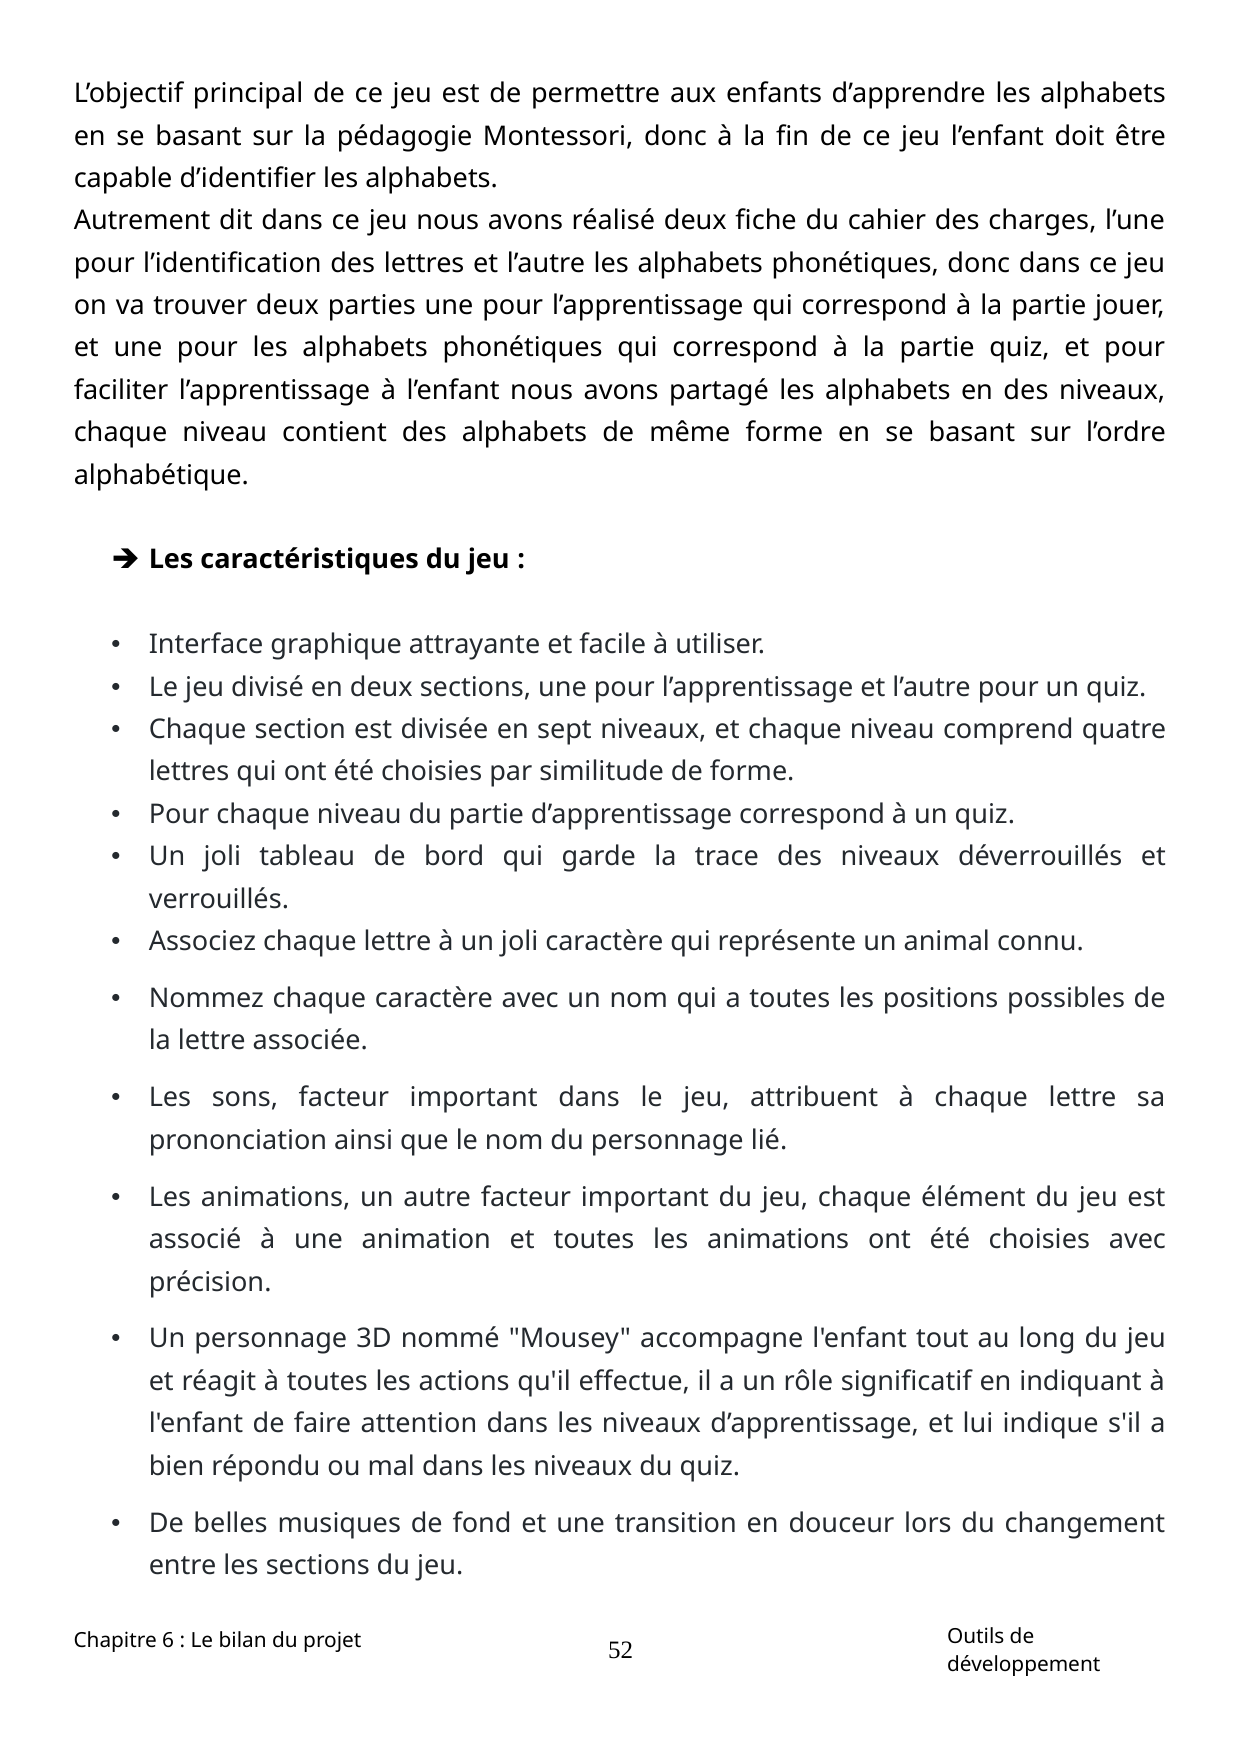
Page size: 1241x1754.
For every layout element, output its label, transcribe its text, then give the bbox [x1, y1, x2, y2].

list Les caractéristiques du jeu : [111, 540, 1167, 577]
list Les sons, facteur important dans le jeu, attribuent à chaque lettre sa prononciation ainsi que le nom du personnage lié. [111, 1078, 1167, 1157]
list Nommez chaque caractère avec un nom qui a toutes les positions possibles de la lettre associée. [111, 978, 1167, 1058]
text L’objectif principal de ce jeu est de permettre aux enfants d’apprendre les alphabets en se basant sur la pédagogie Montessori, donc à la fin de ce jeu l’enfant doit être capable d’identifier les alphabets. [73, 73, 1167, 195]
list Interface graphique attrayante et facile à utiliser. [111, 625, 1167, 662]
list Le jeu divisé en deux sections, une pour l’apprentissage et l’autre pour un quiz. [111, 667, 1167, 704]
list De belles musiques de fond et une transition en douceur lors du changement entre les sections du jeu. [111, 1503, 1167, 1582]
list Chaque section est divisée en sept niveaux, et chaque niveau comprend quatre lettres qui ont été choisies par similitude de forme. [111, 709, 1167, 789]
list Pour chaque niveau du partie d’apprentissage correspond à un quiz. [111, 794, 1167, 831]
list Associez chaque lettre à un joli caractère qui représente un animal connu. [111, 921, 1167, 958]
list Les animations, un autre facteur important du jeu, chaque élément du jeu est associé à une animation et toutes les animations ont été choisies avec précision. [111, 1177, 1167, 1299]
list Un joli tableau de bord qui garde la trace des niveaux déverrouillés et verrouillés. [111, 837, 1167, 916]
list Un personnage 3D nommé "Mousey" accompagne l'enfant tout au long du jeu et réagit à toutes les actions qu'il effectue, il a un rôle significatif en indiquant à l'enfant de faire attention dans les niveaux d’apprentissage, et lui indique s'il a bien répondu ou mal dans les niveaux du quiz. [111, 1319, 1167, 1483]
text Autrement dit dans ce jeu nous avons réalisé deux fiche du cahier des charges, l’une pour l’identification des lettres et l’autre les alphabets phonétiques, donc dans ce jeu on va trouver deux parties une pour l’apprentissage qui correspond à la partie jouer, et une pour les alphabets phonétiques qui correspond à la partie quiz, et pour faciliter l’apprentissage à l’enfant nous avons partagé les alphabets en des niveaux, chaque niveau contient des alphabets de même forme en se basant sur l’ordre alphabétique. [73, 201, 1167, 492]
